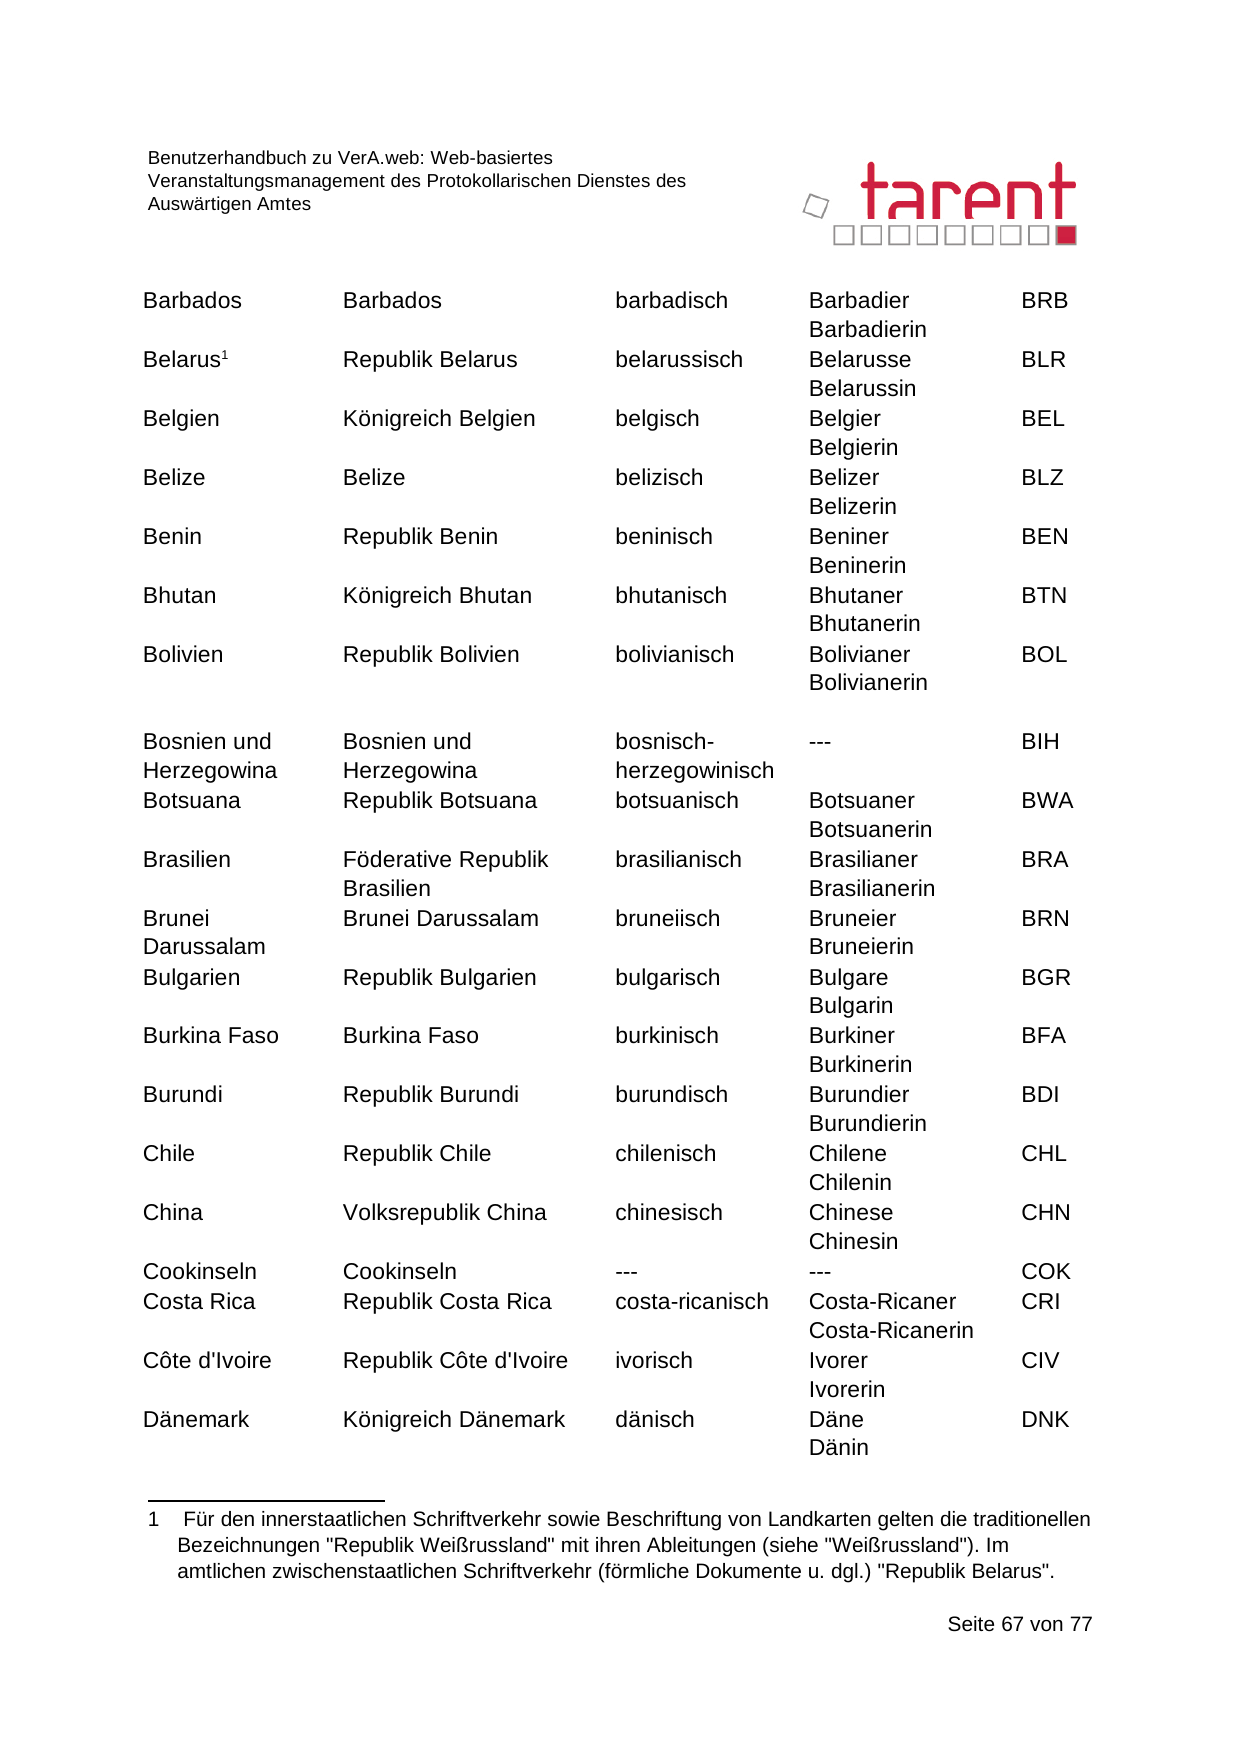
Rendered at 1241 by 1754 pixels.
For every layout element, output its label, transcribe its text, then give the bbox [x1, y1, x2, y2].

table_cell Belize [335, 460, 608, 519]
table_cell belgisch [608, 401, 801, 460]
table_cell brasilianisch [608, 842, 801, 901]
table_cell BRN [1014, 901, 1107, 960]
table_cell Republik Burundi [335, 1078, 608, 1136]
table_cell dänisch [608, 1402, 801, 1461]
table_cell Däne Dänin [801, 1402, 1014, 1461]
table_cell China [135, 1195, 335, 1254]
table_cell Belizer Belizerin [801, 460, 1014, 519]
picture [790, 151, 1091, 255]
table_cell CRI [1014, 1284, 1107, 1343]
table_cell --- [801, 724, 1014, 783]
table_cell Brasilien [135, 842, 335, 901]
table_cell burundisch [608, 1078, 801, 1136]
table_cell Republik Bulgarien [335, 960, 608, 1019]
table_cell Belgier Belgierin [801, 401, 1014, 460]
table_cell Bhutaner Bhutanerin [801, 578, 1014, 637]
table_cell Belarus [135, 343, 335, 401]
table_cell Brasilianer Brasilianerin [801, 842, 1014, 901]
table_cell Cookinseln [135, 1254, 335, 1284]
table_cell Bruneier Bruneierin [801, 901, 1014, 960]
table_cell Botsuana [135, 783, 335, 842]
table_cell CIV [1014, 1343, 1107, 1402]
table_cell --- [801, 1254, 1014, 1284]
table_cell bosnisch-herzegowinisch [608, 724, 801, 783]
table_cell BLR [1014, 343, 1107, 401]
table_cell CHN [1014, 1195, 1107, 1254]
table_cell bhutanisch [608, 578, 801, 637]
table_cell Barbados [135, 284, 335, 343]
table_cell Chile [135, 1136, 335, 1195]
table_cell Republik Bolivien [335, 637, 608, 724]
table_cell Burundi [135, 1078, 335, 1136]
table_cell botsuanisch [608, 783, 801, 842]
table_cell BEL [1014, 401, 1107, 460]
table_cell --- [608, 1254, 801, 1284]
table_cell BOL [1014, 637, 1107, 724]
table_cell Königreich Dänemark [335, 1402, 608, 1461]
table_cell BRB [1014, 284, 1107, 343]
table_cell Republik Costa Rica [335, 1284, 608, 1343]
table_cell Cookinseln [335, 1254, 608, 1284]
table_cell Brunei Darussalam [335, 901, 608, 960]
table_cell Burkina Faso [135, 1019, 335, 1077]
table_cell CHL [1014, 1136, 1107, 1195]
table_cell Königreich Bhutan [335, 578, 608, 637]
table_cell Benin [135, 519, 335, 578]
table_cell bolivianisch [608, 637, 801, 724]
table_cell Côte d'Ivoire [135, 1343, 335, 1402]
table_cell DNK [1014, 1402, 1107, 1461]
table_cell BTN [1014, 578, 1107, 637]
table_cell Königreich Belgien [335, 401, 608, 460]
table_cell Republik Côte d'Ivoire [335, 1343, 608, 1402]
table_cell Belgien [135, 401, 335, 460]
table_cell COK [1014, 1254, 1107, 1284]
table_cell chilenisch [608, 1136, 801, 1195]
table_cell Dänemark [135, 1402, 335, 1461]
table_cell bruneiisch [608, 901, 801, 960]
table_cell beninisch [608, 519, 801, 578]
table_cell Ivorer Ivorerin [801, 1343, 1014, 1402]
table_cell BIH [1014, 724, 1107, 783]
table_cell BLZ [1014, 460, 1107, 519]
table_cell Bosnien und Herzegowina [135, 724, 335, 783]
table_cell Barbadier Barbadierin [801, 284, 1014, 343]
table_cell Beniner Beninerin [801, 519, 1014, 578]
table_cell costa-ricanisch [608, 1284, 801, 1343]
table_cell Bolivien [135, 637, 335, 724]
table_cell barbadisch [608, 284, 801, 343]
table_cell bulgarisch [608, 960, 801, 1019]
table_cell Belize [135, 460, 335, 519]
table_cell BDI [1014, 1078, 1107, 1136]
table_cell Republik Chile [335, 1136, 608, 1195]
table_cell BFA [1014, 1019, 1107, 1077]
table_cell BWA [1014, 783, 1107, 842]
table_cell Republik Botsuana [335, 783, 608, 842]
table_cell Bolivianer Bolivianerin [801, 637, 1014, 724]
table_cell Bosnien und Herzegowina [335, 724, 608, 783]
table_cell Bulgare Bulgarin [801, 960, 1014, 1019]
table_cell chinesisch [608, 1195, 801, 1254]
table_cell Republik Benin [335, 519, 608, 578]
table_cell Costa Rica [135, 1284, 335, 1343]
table_cell Brunei Darussalam [135, 901, 335, 960]
table_cell Chinese Chinesin [801, 1195, 1014, 1254]
table_cell Botsuaner Botsuanerin [801, 783, 1014, 842]
table_cell Barbados [335, 284, 608, 343]
table_cell Bhutan [135, 578, 335, 637]
table_cell Belarusse Belarussin [801, 343, 1014, 401]
table_cell ivorisch [608, 1343, 801, 1402]
table_cell BEN [1014, 519, 1107, 578]
table_cell burkinisch [608, 1019, 801, 1077]
table_cell Föderative Republik Brasilien [335, 842, 608, 901]
table_cell Burkina Faso [335, 1019, 608, 1077]
table_cell Volksrepublik China [335, 1195, 608, 1254]
table_cell BGR [1014, 960, 1107, 1019]
table_cell belizisch [608, 460, 801, 519]
table_cell BRA [1014, 842, 1107, 901]
table_cell Burundier Burundierin [801, 1078, 1014, 1136]
table_cell Chilene Chilenin [801, 1136, 1014, 1195]
table_cell belarussisch [608, 343, 801, 401]
table_cell Republik Belarus [335, 343, 608, 401]
table_cell Burkiner Burkinerin [801, 1019, 1014, 1077]
table_cell Bulgarien [135, 960, 335, 1019]
table_cell Costa-Ricaner Costa-Ricanerin [801, 1284, 1014, 1343]
